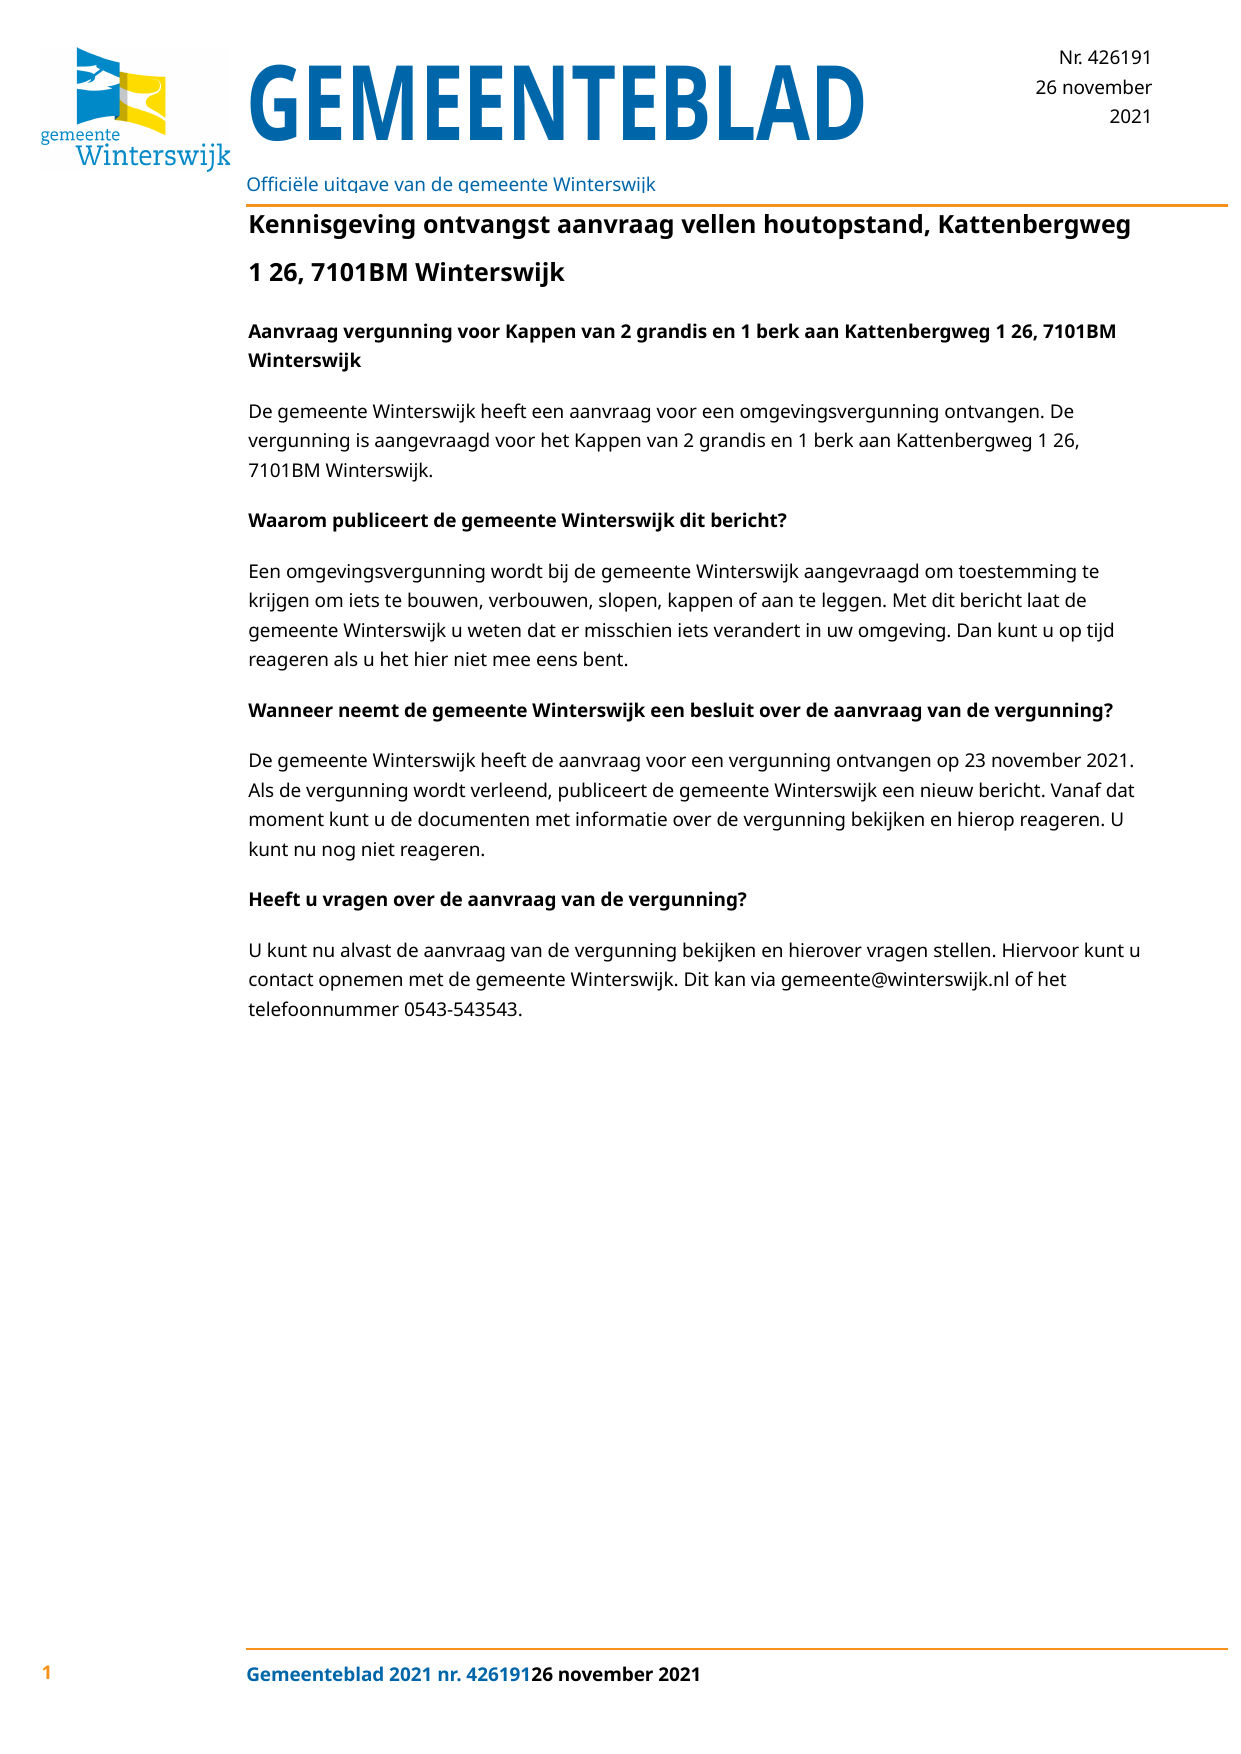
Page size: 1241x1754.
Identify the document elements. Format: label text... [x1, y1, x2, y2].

text De gemeente Winterswijk heeft de aanvraag voor een vergunning ontvangen op 23 november 2021. Als de vergunning wordt verleend, publiceert de gemeente Winterswijk een nieuw bericht. Vanaf dat moment kunt u de documenten met informatie over de vergunning bekijken en hierop reageren. U kunt nu nog niet reageren. [248, 747, 1152, 862]
text Aanvraag vergunning voor Kappen van 2 grandis en 1 berk aan Kattenbergweg 1 26, 7101BM Winterswijk [248, 318, 1152, 373]
text De gemeente Winterswijk heeft een aanvraag voor een omgevingsvergunning ontvangen. De vergunning is aangevraagd voor het Kappen van 2 grandis en 1 berk aan Kattenbergweg 1 26, 7101BM Winterswijk. [248, 398, 1152, 483]
text Wanneer neemt de gemeente Winterswijk een besluit over de aanvraag van de vergunning? [248, 697, 1152, 723]
text Een omgevingsvergunning wordt bij de gemeente Winterswijk aangevraagd om toestemming te krijgen om iets te bouwen, verbouwen, slopen, kappen of aan te leggen. Met dit bericht laat de gemeente Winterswijk u weten dat er misschien iets verandert in uw omgeving. Dan kunt u op tijd reageren als u het hier niet mee eens bent. [248, 558, 1152, 672]
picture [225, 153, 231, 162]
text Kennisgeving ontvangst aanvraag vellen houtopstand, Kattenbergweg 1 26, 7101BM Winterswijk [248, 207, 1152, 288]
picture [41, 47, 231, 172]
text U kunt nu alvast de aanvraag van de vergunning bekijken en hierover vragen stellen. Hiervoor kunt u contact opnemen met de gemeente Winterswijk. Dit kan via gemeente@winterswijk.nl of het telefoonnummer 0543-543543. [248, 937, 1152, 1022]
text Heeft u vragen over de aanvraag van de vergunning? [248, 887, 1152, 912]
text Waarom publiceert de gemeente Winterswijk dit bericht? [248, 507, 1152, 533]
